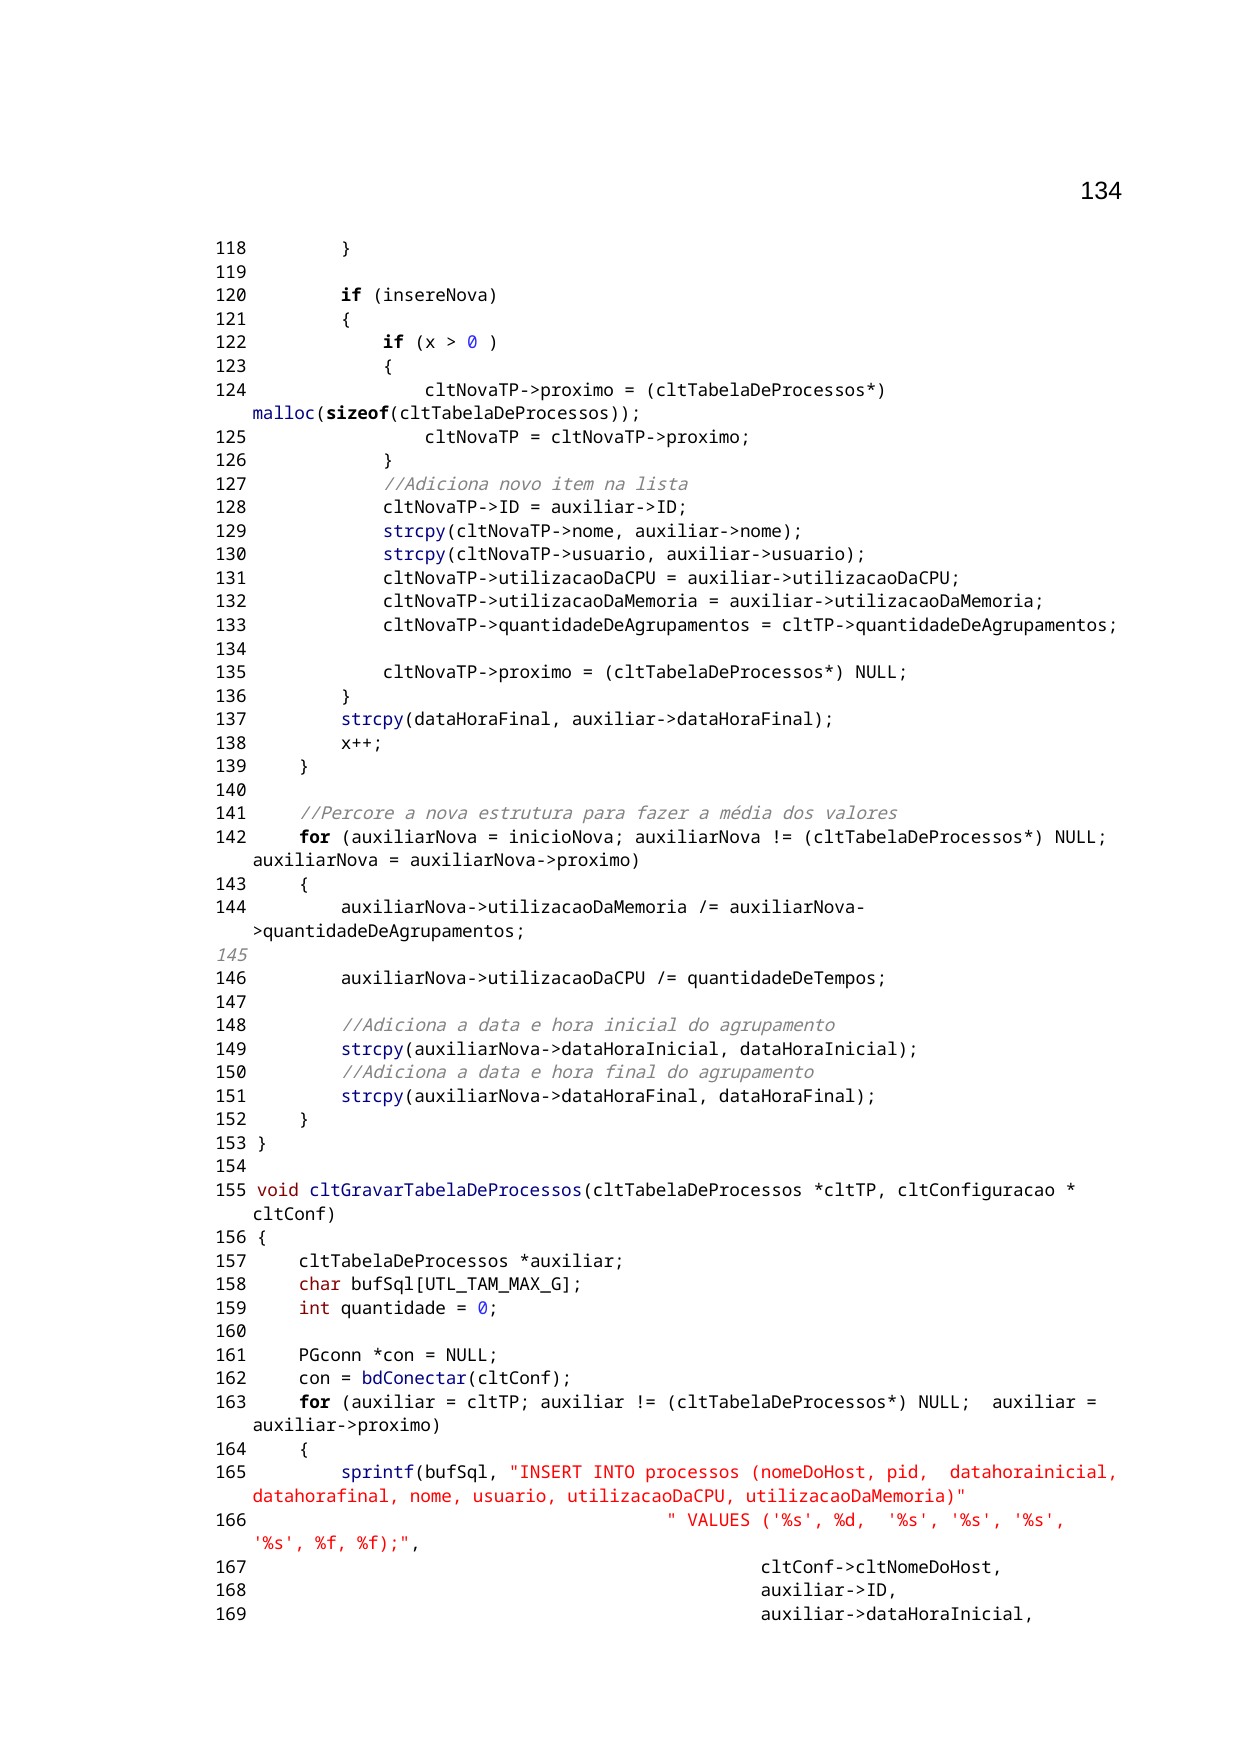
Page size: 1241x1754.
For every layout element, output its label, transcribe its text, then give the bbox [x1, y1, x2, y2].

list cltNovaTP = cltNovaTP->proximo; [215, 424, 1122, 448]
list { [215, 307, 1122, 330]
list con = bdConectar(cltConf); [215, 1366, 1122, 1390]
list //Adiciona a data e hora final do agrupamento [215, 1060, 1122, 1084]
list cltNovaTP->quantidadeDeAgrupamentos = cltTP->quantidadeDeAgrupamentos; [215, 613, 1122, 636]
list strcpy(auxiliarNova->dataHoraFinal, dataHoraFinal); [215, 1084, 1122, 1107]
list strcpy(auxiliarNova->dataHoraInicial, dataHoraInicial); [215, 1037, 1122, 1060]
list strcpy(cltNovaTP->usuario, auxiliar->usuario); [215, 542, 1122, 566]
list cltNovaTP->proximo = (cltTabelaDeProcessos*) NULL; [215, 660, 1122, 683]
list if (x > 0 ) [215, 330, 1122, 354]
list strcpy(dataHoraFinal, auxiliar->dataHoraFinal); [215, 707, 1122, 731]
list if (insereNova) [215, 283, 1122, 307]
list auxiliarNova->utilizacaoDaMemoria /= auxiliarNova->quantidadeDeAgrupamentos; [215, 895, 1122, 942]
list //Adiciona novo item na lista [215, 472, 1122, 495]
list //Percore a nova estrutura para fazer a média dos valores [215, 801, 1122, 825]
list auxiliar->dataHoraInicial, [215, 1602, 1122, 1625]
list } [215, 683, 1122, 707]
list cltNovaTP->utilizacaoDaMemoria = auxiliar->utilizacaoDaMemoria; [215, 589, 1122, 613]
list x++; [215, 731, 1122, 754]
list for (auxiliar = cltTP; auxiliar != (cltTabelaDeProcessos*) NULL; auxiliar = auxiliar->proximo) [215, 1390, 1122, 1437]
list cltNovaTP->utilizacaoDaCPU = auxiliar->utilizacaoDaCPU; [215, 566, 1122, 589]
list } [215, 448, 1122, 472]
list cltConf->cltNomeDoHost, [215, 1554, 1122, 1578]
list } [215, 1107, 1122, 1131]
list } [215, 1131, 1122, 1154]
list PGconn *con = NULL; [215, 1343, 1122, 1366]
list auxiliar->ID, [215, 1578, 1122, 1602]
list " VALUES ('%s', %d, '%s', '%s', '%s', '%s', %f, %f);", [215, 1507, 1122, 1554]
list for (auxiliarNova = inicioNova; auxiliarNova != (cltTabelaDeProcessos*) NULL; auxiliarNova = auxiliarNova->proximo) [215, 825, 1122, 872]
list //Adiciona a data e hora inicial do agrupamento [215, 1013, 1122, 1037]
list cltTabelaDeProcessos *auxiliar; [215, 1248, 1122, 1272]
list cltNovaTP->ID = auxiliar->ID; [215, 495, 1122, 519]
list auxiliarNova->utilizacaoDaCPU /= quantidadeDeTempos; [215, 966, 1122, 989]
list } [215, 754, 1122, 778]
list sprintf(bufSql, "INSERT INTO processos (nomeDoHost, pid, datahorainicial, datahorafinal, nome, usuario, utilizacaoDaCPU, utilizacaoDaMemoria)" [215, 1460, 1122, 1507]
list void cltGravarTabelaDeProcessos(cltTabelaDeProcessos *cltTP, cltConfiguracao * cltConf) [215, 1178, 1122, 1225]
list int quantidade = 0; [215, 1296, 1122, 1319]
list { [215, 354, 1122, 377]
list char bufSql[UTL_TAM_MAX_G]; [215, 1272, 1122, 1296]
list cltNovaTP->proximo = (cltTabelaDeProcessos*) malloc(sizeof(cltTabelaDeProcessos)); [215, 377, 1122, 424]
list { [215, 1225, 1122, 1248]
list { [215, 1437, 1122, 1460]
list } [215, 236, 1122, 260]
list strcpy(cltNovaTP->nome, auxiliar->nome); [215, 519, 1122, 542]
list { [215, 872, 1122, 895]
